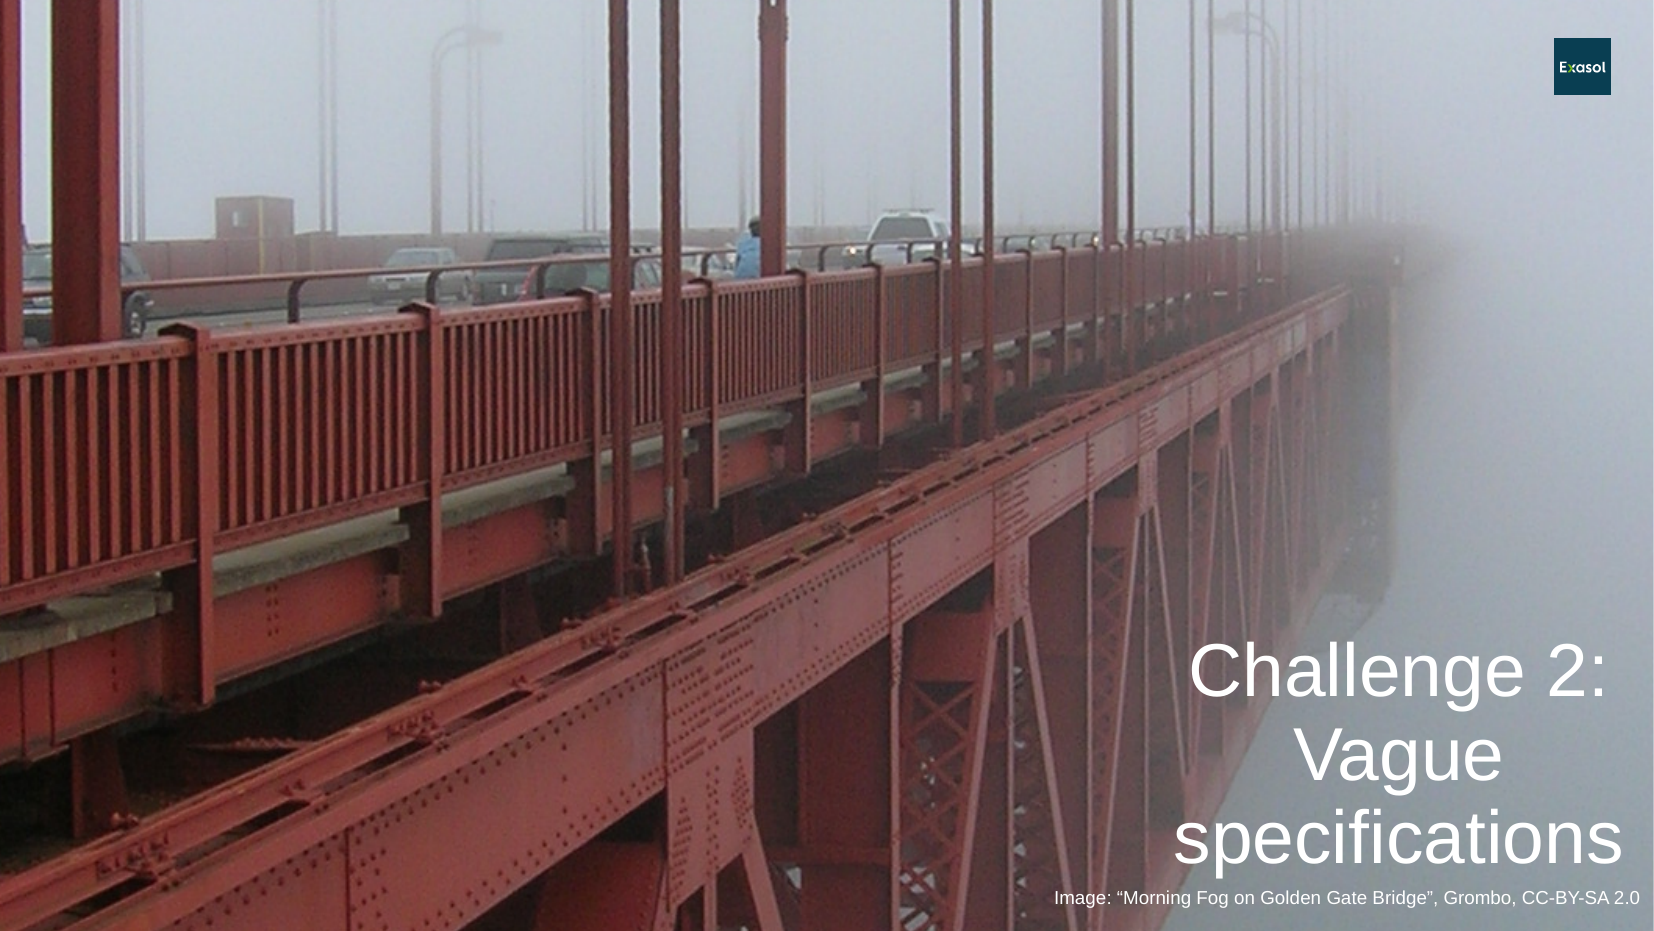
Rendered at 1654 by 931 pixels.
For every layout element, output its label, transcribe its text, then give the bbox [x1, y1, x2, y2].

picture [0, 0, 1654, 931]
text_box Image: “Morning Fog on Golden Gate Bridge”, Grombo, CC-BY-SA 2.0 [1039, 879, 1654, 916]
subtitle Challenge 2: Vague specifications [1142, 627, 1654, 879]
